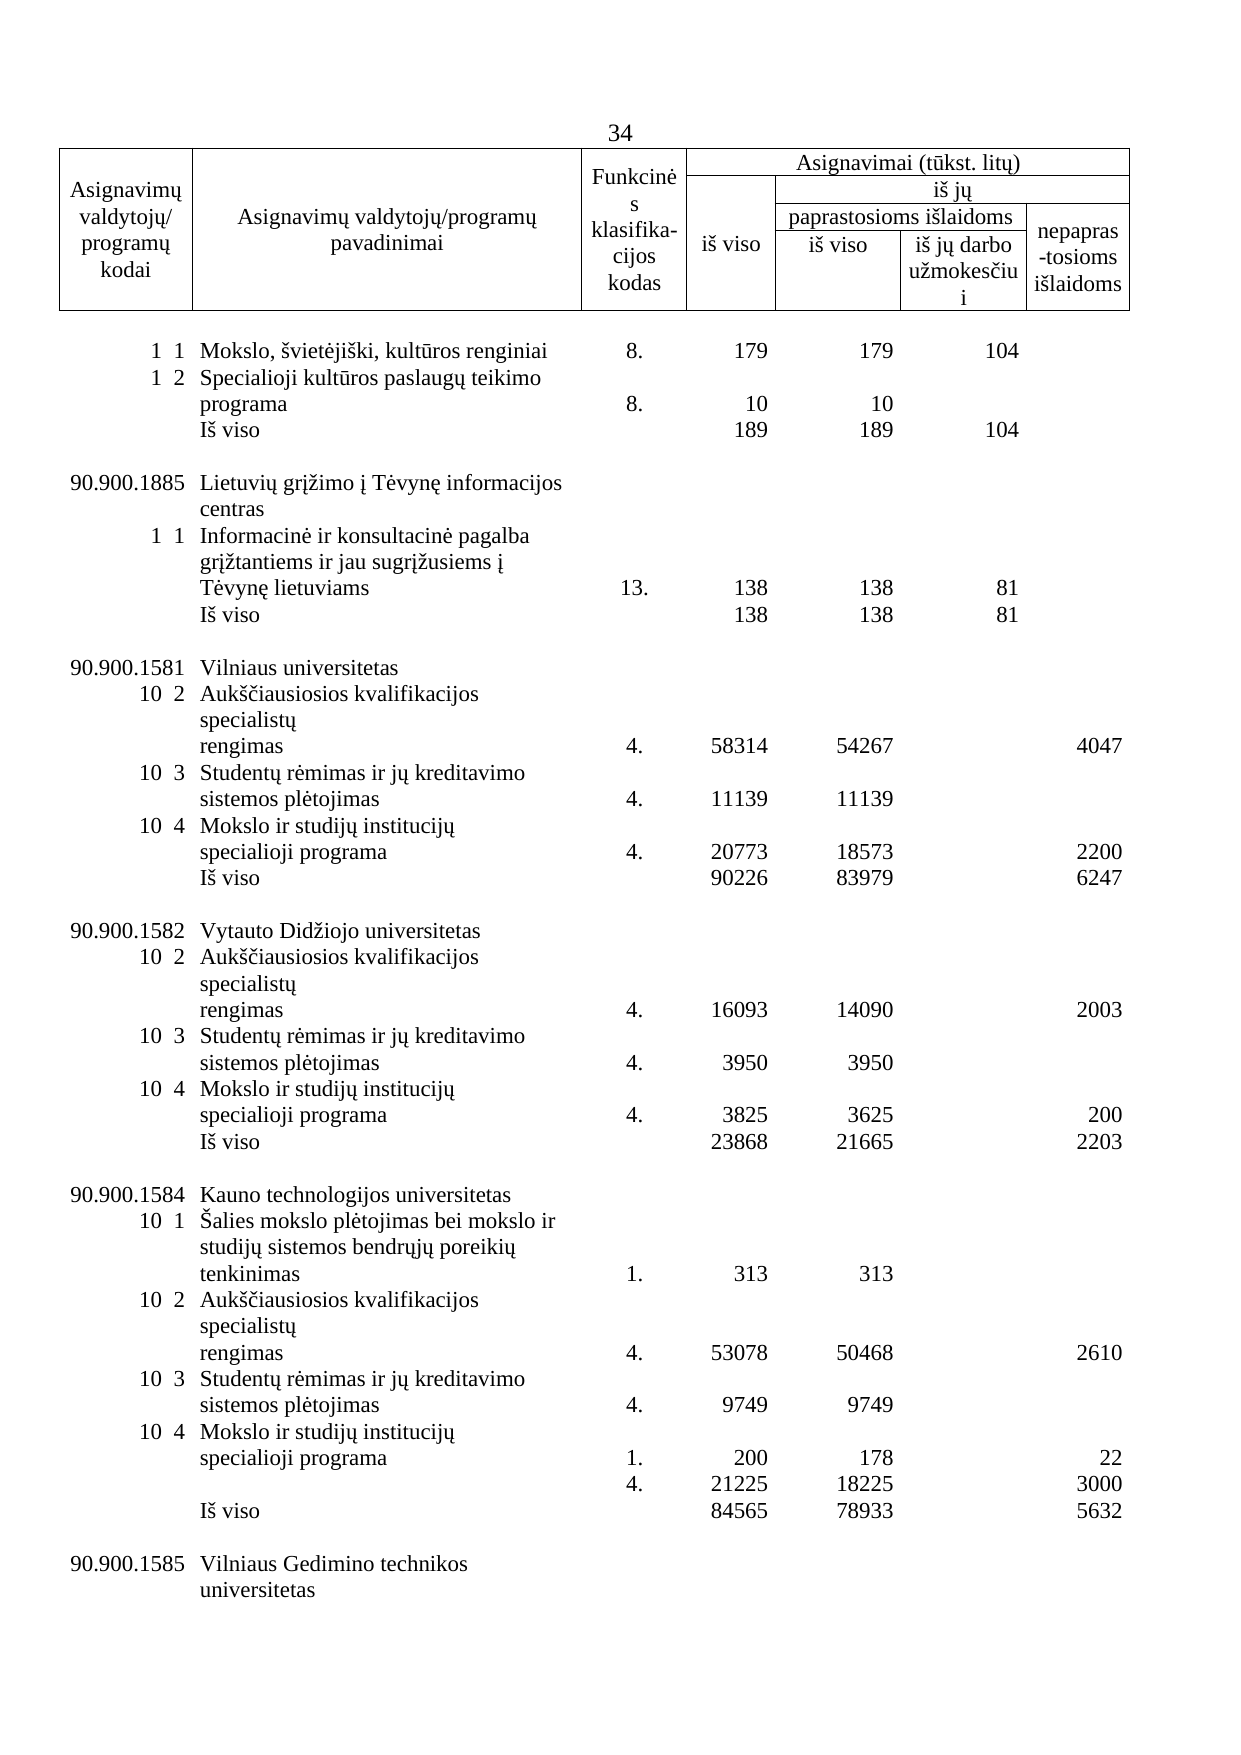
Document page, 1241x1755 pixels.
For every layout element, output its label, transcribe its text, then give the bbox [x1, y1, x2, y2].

table_cell [901, 443, 1026, 469]
table_header Funkcinės klasifika-cijos kodas [582, 149, 686, 310]
table_cell [901, 1497, 1026, 1523]
table_cell [775, 469, 901, 495]
table_cell [775, 1418, 901, 1444]
table_cell 10 2 [59, 1286, 192, 1339]
table_cell 81 [901, 601, 1026, 627]
table_cell [192, 1523, 582, 1549]
table_cell 14090 [775, 996, 901, 1022]
table_cell specialioji programa [192, 1102, 582, 1128]
table_cell [582, 944, 687, 996]
table_cell 11139 [687, 785, 775, 812]
table_cell [59, 838, 192, 864]
table_cell [775, 364, 901, 390]
table_cell Iš viso [192, 416, 582, 443]
table_cell [1026, 1233, 1129, 1260]
table_cell [775, 680, 901, 733]
table_cell [582, 601, 687, 627]
table_cell rengimas [192, 733, 582, 759]
table_cell 4. [582, 1102, 687, 1128]
table_cell [59, 548, 192, 574]
table_cell [1026, 1523, 1129, 1549]
table_cell [1026, 1576, 1129, 1602]
table_cell [1026, 917, 1129, 943]
table_cell [582, 917, 687, 943]
table_cell 9749 [775, 1391, 901, 1418]
table_cell [687, 1550, 775, 1576]
table_cell [1026, 575, 1129, 601]
table_cell [1026, 1023, 1129, 1049]
table_cell [901, 1286, 1026, 1339]
table_cell [582, 1365, 687, 1391]
table_cell [192, 891, 582, 917]
table_cell [1026, 416, 1129, 443]
table_cell [687, 917, 775, 943]
table_cell [687, 522, 775, 548]
table_cell [59, 1233, 192, 1260]
table_cell [1026, 759, 1129, 785]
table_cell sistemos plėtojimas [192, 1049, 582, 1075]
table_cell [1026, 680, 1129, 733]
table_cell 23868 [687, 1128, 775, 1154]
table_cell [1026, 1391, 1129, 1418]
table_cell Iš viso [192, 1128, 582, 1154]
table_cell [687, 944, 775, 996]
table_cell 4. [582, 838, 687, 864]
table_cell [582, 1023, 687, 1049]
table_cell [582, 654, 687, 680]
table_cell [775, 495, 901, 522]
table_cell 138 [775, 575, 901, 601]
table_cell [901, 1128, 1026, 1154]
table_cell [901, 1207, 1026, 1233]
table_cell 4. [582, 996, 687, 1022]
table_cell [775, 944, 901, 996]
table_header Asignavimų valdytojų/programų pavadinimai [193, 149, 581, 310]
table_cell [901, 1471, 1026, 1497]
table_cell [775, 548, 901, 574]
table_cell [775, 1207, 901, 1233]
table_cell [901, 311, 1026, 337]
table_cell [775, 627, 901, 653]
table_cell 2203 [1026, 1128, 1129, 1154]
table_cell universitetas [192, 1576, 582, 1602]
table_cell 2200 [1026, 838, 1129, 864]
table_cell [582, 864, 687, 891]
table_cell [59, 495, 192, 522]
table_cell 84565 [687, 1497, 775, 1523]
table_cell 3825 [687, 1102, 775, 1128]
table_cell [687, 759, 775, 785]
table_cell [901, 1339, 1026, 1365]
table_cell 1 1 [59, 337, 192, 364]
table_cell 313 [775, 1260, 901, 1286]
table_cell centras [192, 495, 582, 522]
table_cell 3950 [775, 1049, 901, 1075]
table_cell [901, 1260, 1026, 1286]
table_cell [901, 838, 1026, 864]
table_cell specialioji programa [192, 1444, 582, 1471]
table_cell 2003 [1026, 996, 1129, 1022]
table_cell 22 [1026, 1444, 1129, 1471]
table_cell 20773 [687, 838, 775, 864]
table_cell nepapras-tosioms išlaidoms [1027, 204, 1129, 310]
table_cell 179 [687, 337, 775, 364]
table_cell [901, 1576, 1026, 1602]
table_cell [59, 891, 192, 917]
table_cell 313 [687, 1260, 775, 1286]
table_cell [59, 1471, 192, 1497]
table_cell [59, 1497, 192, 1523]
table_header Asignavimų valdytojų/ programų kodai [60, 149, 192, 310]
table_cell Mokslo ir studijų institucijų [192, 1075, 582, 1102]
table_cell rengimas [192, 1339, 582, 1365]
table_cell [1026, 522, 1129, 548]
table_cell [582, 627, 687, 653]
table_cell 58314 [687, 733, 775, 759]
table_cell 4. [582, 1471, 687, 1497]
table_cell [901, 364, 1026, 390]
table_cell [901, 1391, 1026, 1418]
table_cell 4. [582, 733, 687, 759]
table_cell 18573 [775, 838, 901, 864]
table_cell [1026, 1286, 1129, 1339]
table_cell [1026, 548, 1129, 574]
table_cell [582, 416, 687, 443]
table_cell 13. [582, 575, 687, 601]
table_cell 4047 [1026, 733, 1129, 759]
table_cell Iš viso [192, 864, 582, 891]
table_cell [1026, 1260, 1129, 1286]
table_cell [582, 548, 687, 574]
table_cell [59, 733, 192, 759]
table_cell [901, 1181, 1026, 1207]
table_cell [582, 469, 687, 495]
table_cell [687, 1154, 775, 1181]
table_cell [59, 443, 192, 469]
table_cell iš jų darbo užmokesčiui [901, 231, 1026, 310]
table_cell [1026, 390, 1129, 416]
table_cell [582, 1286, 687, 1339]
table_cell [687, 1576, 775, 1602]
table_cell [1026, 1418, 1129, 1444]
table_cell Aukščiausiosios kvalifikacijos specialistų [192, 680, 582, 733]
table_cell [775, 1365, 901, 1391]
table_cell [192, 627, 582, 653]
table_cell sistemos plėtojimas [192, 1391, 582, 1418]
table_cell [1026, 1154, 1129, 1181]
table_cell 5632 [1026, 1497, 1129, 1523]
table_cell [59, 311, 192, 337]
table_cell [1026, 1049, 1129, 1075]
table_cell 21665 [775, 1128, 901, 1154]
table_cell [59, 1339, 192, 1365]
table_cell 90226 [687, 864, 775, 891]
table_cell Mokslo ir studijų institucijų [192, 812, 582, 838]
table_cell [901, 996, 1026, 1022]
table_cell [687, 1181, 775, 1207]
table_cell [1026, 469, 1129, 495]
table_cell [59, 390, 192, 416]
table_cell [582, 1075, 687, 1102]
table_cell [901, 785, 1026, 812]
table_cell [582, 1523, 687, 1549]
table_cell [59, 864, 192, 891]
table_cell [901, 891, 1026, 917]
table_cell 81 [901, 575, 1026, 601]
table_cell [687, 891, 775, 917]
table_cell [1026, 443, 1129, 469]
table_cell [1026, 627, 1129, 653]
table_cell Aukščiausiosios kvalifikacijos specialistų [192, 944, 582, 996]
table_cell [59, 601, 192, 627]
table_cell Iš viso [192, 601, 582, 627]
table_cell Studentų rėmimas ir jų kreditavimo [192, 1365, 582, 1391]
table_header Asignavimai (tūkst. litų) [687, 149, 1129, 175]
table_cell 189 [687, 416, 775, 443]
table_cell [901, 759, 1026, 785]
table_cell Iš viso [192, 1497, 582, 1523]
table_cell [775, 1181, 901, 1207]
table_cell [901, 1023, 1026, 1049]
table_cell [1026, 1550, 1129, 1576]
table_cell [687, 1418, 775, 1444]
table_cell 11139 [775, 785, 901, 812]
table_cell iš viso [776, 231, 900, 310]
table_cell 10 4 [59, 1418, 192, 1444]
table_cell [1026, 1181, 1129, 1207]
table_cell [901, 917, 1026, 943]
table_cell [901, 1523, 1026, 1549]
table_cell 10 [687, 390, 775, 416]
table_cell [901, 864, 1026, 891]
table_cell [582, 680, 687, 733]
table_cell [901, 522, 1026, 548]
table_cell 50468 [775, 1339, 901, 1365]
table_cell [901, 733, 1026, 759]
table_cell [901, 469, 1026, 495]
table_cell [59, 1128, 192, 1154]
table_cell [901, 390, 1026, 416]
table_cell rengimas [192, 996, 582, 1022]
table_cell [687, 1207, 775, 1233]
table_cell [775, 1576, 901, 1602]
table_cell tenkinimas [192, 1260, 582, 1286]
table_cell [687, 654, 775, 680]
table_cell [775, 1075, 901, 1102]
table_cell [901, 495, 1026, 522]
table_cell [775, 311, 901, 337]
table_cell [775, 1233, 901, 1260]
table_cell [59, 1576, 192, 1602]
table_cell 10 [775, 390, 901, 416]
table_cell [582, 443, 687, 469]
table_cell Studentų rėmimas ir jų kreditavimo [192, 759, 582, 785]
table_cell [582, 759, 687, 785]
table_cell [775, 654, 901, 680]
table_cell 78933 [775, 1497, 901, 1523]
table_cell [59, 1102, 192, 1128]
table_cell [582, 891, 687, 917]
table_cell sistemos plėtojimas [192, 785, 582, 812]
table_cell [775, 1286, 901, 1339]
table_cell [59, 416, 192, 443]
table_cell Šalies mokslo plėtojimas bei mokslo ir [192, 1207, 582, 1233]
table_cell 2610 [1026, 1339, 1129, 1365]
table_cell [59, 627, 192, 653]
table_cell Informacinė ir konsultacinė pagalba [192, 522, 582, 548]
table_cell [687, 680, 775, 733]
table_cell 18225 [775, 1471, 901, 1497]
table_cell [1026, 1207, 1129, 1233]
table_cell [59, 996, 192, 1022]
table_cell [582, 1207, 687, 1233]
table_cell 83979 [775, 864, 901, 891]
table_cell [901, 1233, 1026, 1260]
table_cell 90.900.1885 [59, 469, 192, 495]
table_cell [582, 1497, 687, 1523]
table_cell Aukščiausiosios kvalifikacijos specialistų [192, 1286, 582, 1339]
table_cell iš viso [687, 176, 775, 310]
table_cell Mokslo ir studijų institucijų [192, 1418, 582, 1444]
table_cell [1026, 601, 1129, 627]
table_cell [775, 891, 901, 917]
table_cell Specialioji kultūros paslaugų teikimo [192, 364, 582, 390]
table_cell [687, 1286, 775, 1339]
table_cell Kauno technologijos universitetas [192, 1181, 582, 1207]
table_cell 10 4 [59, 812, 192, 838]
table_cell [192, 443, 582, 469]
table_cell Vilniaus Gedimino technikos [192, 1550, 582, 1576]
table_cell 138 [687, 575, 775, 601]
table_cell [582, 1181, 687, 1207]
table_cell [1026, 785, 1129, 812]
table_cell 90.900.1582 [59, 917, 192, 943]
table_cell Vytauto Didžiojo universitetas [192, 917, 582, 943]
table_cell 138 [687, 601, 775, 627]
table_cell [901, 812, 1026, 838]
table_cell 90.900.1584 [59, 1181, 192, 1207]
table_cell [1026, 1365, 1129, 1391]
table_cell 10 3 [59, 1365, 192, 1391]
table_cell [1026, 337, 1129, 364]
table_cell 1. [582, 1444, 687, 1471]
table_cell [687, 495, 775, 522]
table_cell 3000 [1026, 1471, 1129, 1497]
table_cell 10 2 [59, 680, 192, 733]
table_cell [687, 1075, 775, 1102]
table_cell [1026, 495, 1129, 522]
table_cell Tėvynę lietuviams [192, 575, 582, 601]
table_cell [192, 1154, 582, 1181]
table_cell grįžtantiems ir jau sugrįžusiems į [192, 548, 582, 574]
table_cell [775, 1550, 901, 1576]
table_cell [582, 1233, 687, 1260]
table_cell [582, 522, 687, 548]
table_cell 10 3 [59, 759, 192, 785]
table_cell [582, 1550, 687, 1576]
table_cell [775, 1154, 901, 1181]
table_cell [59, 785, 192, 812]
table_cell [901, 1075, 1026, 1102]
table_cell [582, 311, 687, 337]
table_cell [775, 759, 901, 785]
table_cell [687, 469, 775, 495]
table_cell iš jų [776, 176, 1129, 202]
table_cell 4. [582, 1339, 687, 1365]
table_cell 4. [582, 1391, 687, 1418]
table_cell [687, 627, 775, 653]
table_cell 104 [901, 337, 1026, 364]
table_cell [1026, 891, 1129, 917]
table_cell 138 [775, 601, 901, 627]
table_cell 53078 [687, 1339, 775, 1365]
table_cell [582, 495, 687, 522]
table_cell 1 1 [59, 522, 192, 548]
table_cell 189 [775, 416, 901, 443]
table_cell 8. [582, 390, 687, 416]
table_cell [582, 1418, 687, 1444]
table_cell [582, 1128, 687, 1154]
table_cell [1026, 812, 1129, 838]
table_cell [687, 311, 775, 337]
table_cell [59, 1523, 192, 1549]
table_cell 178 [775, 1444, 901, 1471]
table_cell [901, 1365, 1026, 1391]
table_cell [775, 917, 901, 943]
table_cell 3625 [775, 1102, 901, 1128]
table_cell 179 [775, 337, 901, 364]
table_cell [775, 1023, 901, 1049]
table_cell 1. [582, 1260, 687, 1286]
table_cell [59, 1260, 192, 1286]
table_cell [59, 1154, 192, 1181]
table_cell [687, 812, 775, 838]
table_cell [901, 1444, 1026, 1471]
table_cell [775, 443, 901, 469]
table_cell [775, 522, 901, 548]
table_cell [687, 1023, 775, 1049]
table_cell [1026, 944, 1129, 996]
table_cell [1026, 1075, 1129, 1102]
table_cell [59, 1444, 192, 1471]
table_cell 16093 [687, 996, 775, 1022]
table_cell [192, 1471, 582, 1497]
table_cell [687, 443, 775, 469]
table_cell [1026, 654, 1129, 680]
table_cell 10 2 [59, 944, 192, 996]
table_cell [687, 1523, 775, 1549]
table_cell 200 [687, 1444, 775, 1471]
table_cell [775, 1523, 901, 1549]
table_cell [1026, 364, 1129, 390]
table_cell 6247 [1026, 864, 1129, 891]
table_cell [687, 364, 775, 390]
table_cell [901, 944, 1026, 996]
table_cell paprastosioms išlaidoms [776, 204, 1026, 230]
table_cell [192, 311, 582, 337]
table_cell [59, 575, 192, 601]
table_cell 200 [1026, 1102, 1129, 1128]
table_cell [59, 1049, 192, 1075]
table_cell 3950 [687, 1049, 775, 1075]
table_cell [59, 1391, 192, 1418]
table_cell [775, 812, 901, 838]
table_cell 90.900.1581 [59, 654, 192, 680]
table_cell studijų sistemos bendrųjų poreikių [192, 1233, 582, 1260]
table_cell 21225 [687, 1471, 775, 1497]
table_cell 1 2 [59, 364, 192, 390]
table_cell [901, 654, 1026, 680]
table_cell 54267 [775, 733, 901, 759]
table_cell [901, 1550, 1026, 1576]
table_cell 4. [582, 1049, 687, 1075]
table_cell [687, 1233, 775, 1260]
table_cell [901, 548, 1026, 574]
table_cell [582, 1154, 687, 1181]
table_cell Lietuvių grįžimo į Tėvynę informacijos [192, 469, 582, 495]
table_cell 104 [901, 416, 1026, 443]
table_cell 10 1 [59, 1207, 192, 1233]
table_cell [687, 548, 775, 574]
table_cell [582, 812, 687, 838]
table_cell Mokslo, švietėjiški, kultūros renginiai [192, 337, 582, 364]
table_cell programa [192, 390, 582, 416]
table_cell 10 4 [59, 1075, 192, 1102]
table_cell [687, 1365, 775, 1391]
table_cell [901, 1154, 1026, 1181]
table_cell [901, 1102, 1026, 1128]
table_cell [582, 364, 687, 390]
table_cell specialioji programa [192, 838, 582, 864]
table_cell [901, 680, 1026, 733]
table_cell 9749 [687, 1391, 775, 1418]
table_cell [901, 627, 1026, 653]
table_cell 90.900.1585 [59, 1550, 192, 1576]
table_cell 8. [582, 337, 687, 364]
table_cell [1026, 311, 1129, 337]
table_cell [901, 1418, 1026, 1444]
table_cell 10 3 [59, 1023, 192, 1049]
table_cell Vilniaus universitetas [192, 654, 582, 680]
table_cell Studentų rėmimas ir jų kreditavimo [192, 1023, 582, 1049]
table_cell [582, 1576, 687, 1602]
table_cell 4. [582, 785, 687, 812]
table_cell [901, 1049, 1026, 1075]
